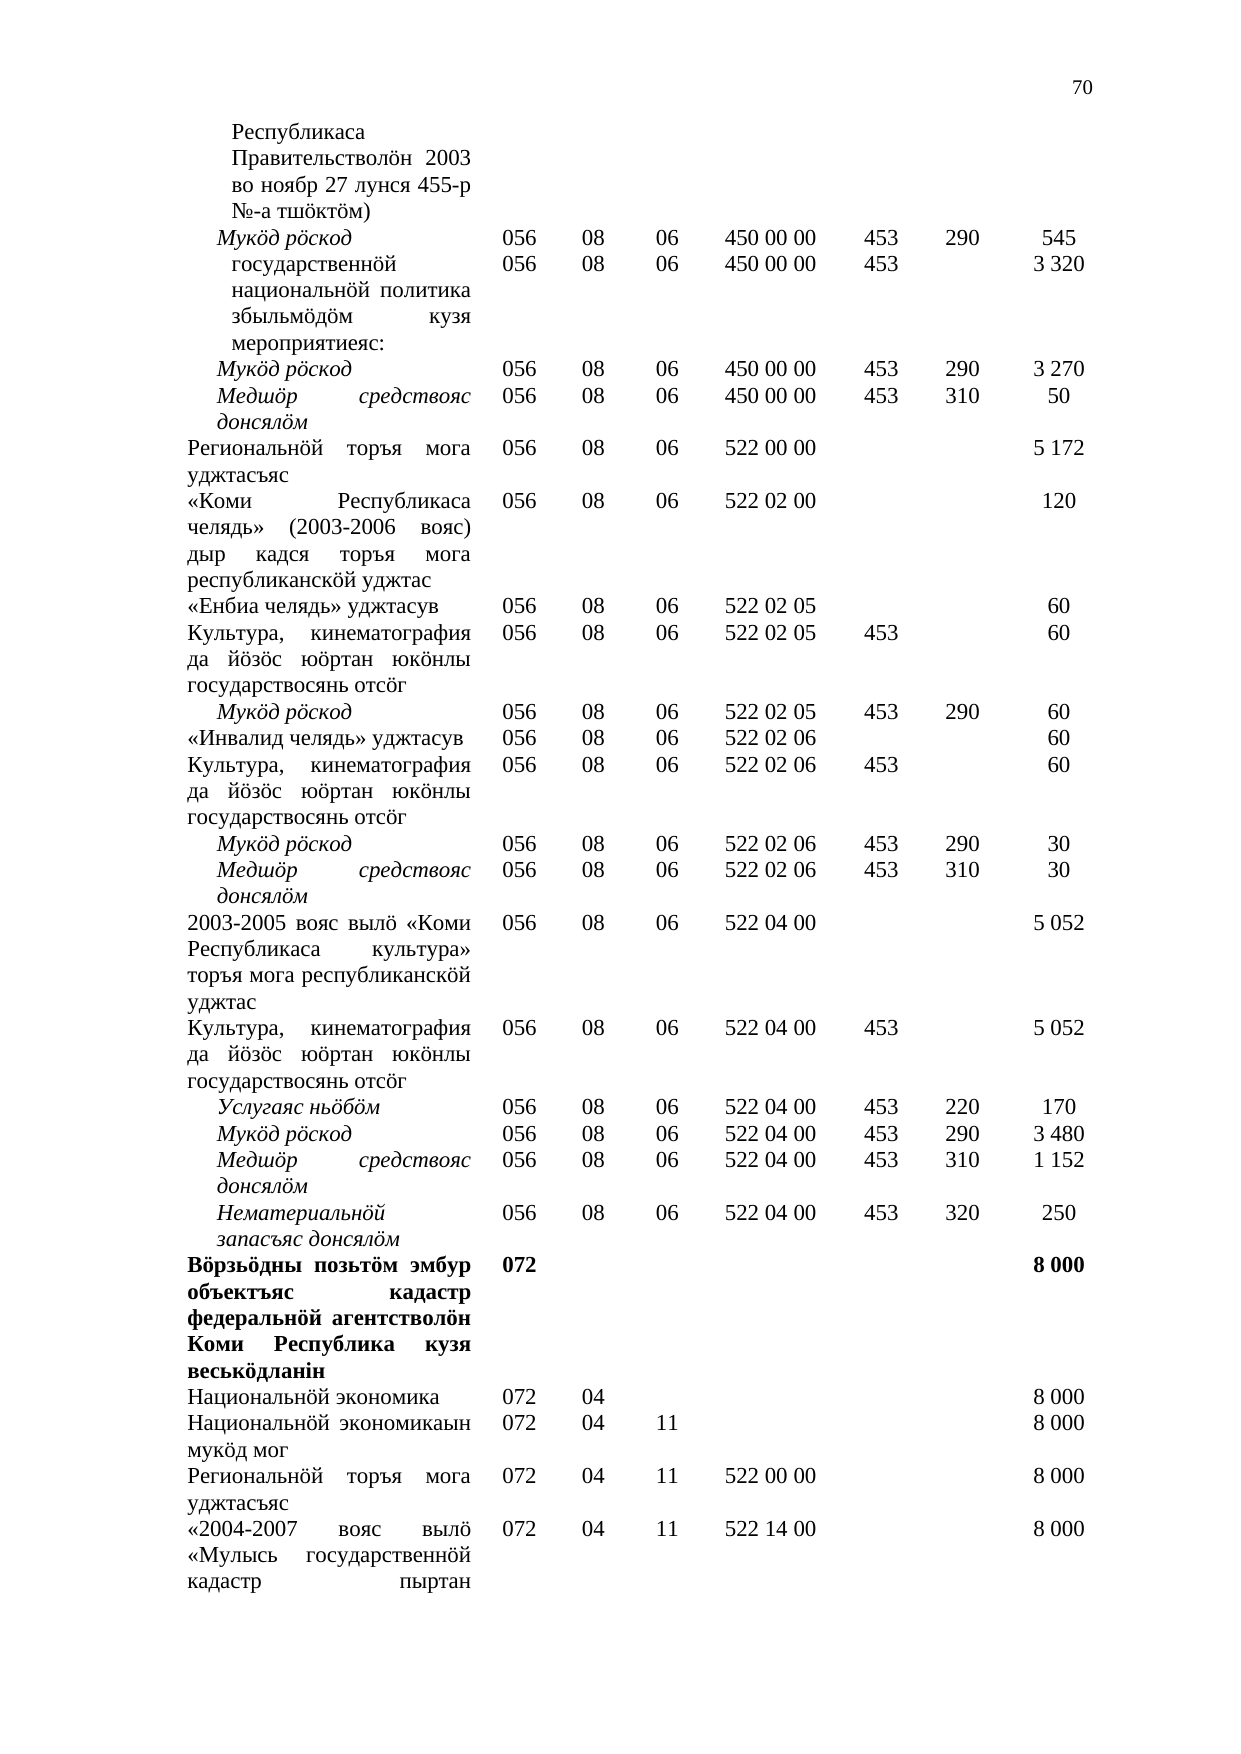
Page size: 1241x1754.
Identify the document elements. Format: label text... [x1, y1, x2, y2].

table_cell [704, 1410, 837, 1462]
table_cell 08 [556, 355, 630, 382]
table_cell 08 [556, 487, 630, 592]
table_cell [925, 1383, 999, 1409]
table_cell 290 [925, 355, 999, 382]
table_cell 06 [630, 250, 704, 355]
table_cell 056 [482, 1014, 556, 1093]
table_cell «Инвалид челядь» уджтасув [176, 724, 482, 751]
table_cell [925, 1515, 999, 1594]
table_cell 290 [925, 1120, 999, 1146]
table_cell [630, 1383, 704, 1409]
table_cell Региональнöй торъя мога уджтасъяс [176, 1462, 482, 1515]
table_cell 522 04 00 [704, 1120, 837, 1146]
table_cell 056 [482, 909, 556, 1014]
table_cell 453 [837, 224, 925, 250]
table_cell 522 04 00 [704, 1146, 837, 1199]
table_cell [925, 250, 999, 355]
table_cell 310 [925, 856, 999, 909]
table_cell 30 [999, 856, 1118, 909]
table_cell [837, 487, 925, 592]
table_cell 08 [556, 224, 630, 250]
table_cell [704, 1251, 837, 1383]
table_cell [837, 909, 925, 1014]
table_cell [837, 593, 925, 619]
table_cell 06 [630, 830, 704, 856]
table_cell [925, 1251, 999, 1383]
table_cell 522 00 00 [704, 1462, 837, 1515]
table_cell 08 [556, 1199, 630, 1251]
table_cell 056 [482, 1120, 556, 1146]
table_cell 056 [482, 1093, 556, 1119]
table_cell 3 480 [999, 1120, 1118, 1146]
table_cell 120 [999, 487, 1118, 592]
table_cell 056 [482, 619, 556, 698]
table_cell [837, 724, 925, 751]
table_cell 3 270 [999, 355, 1118, 382]
table_cell Национальнöй экономика [176, 1383, 482, 1409]
table_cell 545 [999, 224, 1118, 250]
table_cell 056 [482, 1146, 556, 1199]
table_cell 450 00 00 [704, 250, 837, 355]
table_cell 056 [482, 487, 556, 592]
table_cell Услугаяс ньöбöм [176, 1093, 482, 1119]
table_cell [925, 1462, 999, 1515]
table_cell 072 [482, 1462, 556, 1515]
table_cell 06 [630, 487, 704, 592]
table_cell [704, 118, 837, 223]
table_cell «2004-2007 вояс вылö «Мулысь государственнöй кадастр пыртан [176, 1515, 482, 1594]
table_cell 522 02 00 [704, 487, 837, 592]
table_cell 320 [925, 1199, 999, 1251]
table_cell [925, 1014, 999, 1093]
table_cell 8 000 [999, 1515, 1118, 1594]
table_cell 08 [556, 1146, 630, 1199]
table_cell [925, 118, 999, 223]
table_cell [999, 118, 1118, 223]
table_cell Мукöд рöскод [176, 1120, 482, 1146]
table_cell 453 [837, 619, 925, 698]
table_cell [925, 1410, 999, 1462]
table_cell 06 [630, 1146, 704, 1199]
table_cell [837, 1462, 925, 1515]
table_cell 072 [482, 1251, 556, 1383]
table_cell 5 052 [999, 1014, 1118, 1093]
table_cell 450 00 00 [704, 382, 837, 434]
table_cell 522 14 00 [704, 1515, 837, 1594]
table_cell 30 [999, 830, 1118, 856]
table_cell 04 [556, 1410, 630, 1462]
table_cell 453 [837, 1120, 925, 1146]
table_cell 453 [837, 1146, 925, 1199]
table_cell 04 [556, 1515, 630, 1594]
table_cell государственнöй национальнöй политика збыльмöдöм кузя мероприятиеяс: [176, 250, 482, 355]
table_cell 056 [482, 830, 556, 856]
table_cell 60 [999, 724, 1118, 751]
table_cell 50 [999, 382, 1118, 434]
table_cell 60 [999, 751, 1118, 830]
table_cell 450 00 00 [704, 355, 837, 382]
table_cell 522 04 00 [704, 1014, 837, 1093]
table_cell [704, 1383, 837, 1409]
table_cell 522 02 06 [704, 751, 837, 830]
table_cell 290 [925, 698, 999, 724]
table_cell 310 [925, 382, 999, 434]
table_cell [556, 118, 630, 223]
table_cell [837, 1251, 925, 1383]
table_cell «Коми Республикаса челядь» (2003-2006 вояс) дыр кадся торъя мога республиканскöй уджтас [176, 487, 482, 592]
table_cell 056 [482, 224, 556, 250]
table_cell 08 [556, 1014, 630, 1093]
table_cell 08 [556, 619, 630, 698]
table_cell 072 [482, 1410, 556, 1462]
table_cell 056 [482, 382, 556, 434]
table_cell 08 [556, 751, 630, 830]
table_cell 08 [556, 909, 630, 1014]
table_cell 056 [482, 355, 556, 382]
table_cell 453 [837, 382, 925, 434]
table_cell [837, 1383, 925, 1409]
table_cell 250 [999, 1199, 1118, 1251]
table_cell [925, 909, 999, 1014]
table_cell 06 [630, 1014, 704, 1093]
table_cell 3 320 [999, 250, 1118, 355]
table_cell 522 02 06 [704, 830, 837, 856]
table_cell 2003-2005 вояс вылö «Коми Республикаса культура» торъя мога республиканскöй уджтас [176, 909, 482, 1014]
table_cell [925, 593, 999, 619]
table_cell Медшöр средствояс донсялöм [176, 856, 482, 909]
table_cell 06 [630, 593, 704, 619]
table_cell 06 [630, 1199, 704, 1251]
table_cell 08 [556, 434, 630, 487]
table_cell 8 000 [999, 1410, 1118, 1462]
table_cell [837, 1410, 925, 1462]
table_cell [837, 1515, 925, 1594]
table_cell 06 [630, 434, 704, 487]
table_cell 06 [630, 1120, 704, 1146]
table_cell Медшöр средствояс донсялöм [176, 1146, 482, 1199]
table_cell 453 [837, 1014, 925, 1093]
table_cell 056 [482, 434, 556, 487]
table_cell 522 02 06 [704, 856, 837, 909]
table_cell 8 000 [999, 1462, 1118, 1515]
table_cell 06 [630, 724, 704, 751]
table_cell Национальнöй экономикаын мукöд мог [176, 1410, 482, 1462]
table_cell 06 [630, 909, 704, 1014]
table_cell 11 [630, 1410, 704, 1462]
table_cell 056 [482, 724, 556, 751]
table_cell [925, 434, 999, 487]
table_cell 522 04 00 [704, 1199, 837, 1251]
table_cell 453 [837, 751, 925, 830]
table_cell 06 [630, 619, 704, 698]
table_cell 522 04 00 [704, 909, 837, 1014]
table_cell 08 [556, 1120, 630, 1146]
table_cell 60 [999, 593, 1118, 619]
table_cell 072 [482, 1515, 556, 1594]
table_cell 08 [556, 1093, 630, 1119]
table_cell [925, 724, 999, 751]
table_cell 08 [556, 250, 630, 355]
table_cell 450 00 00 [704, 224, 837, 250]
table_cell 290 [925, 830, 999, 856]
table_cell 06 [630, 698, 704, 724]
table_cell Нематериальнöй запасъяс донсялöм [176, 1199, 482, 1251]
table_cell 522 02 05 [704, 698, 837, 724]
table_cell [556, 1251, 630, 1383]
table_cell [837, 434, 925, 487]
table_cell [925, 487, 999, 592]
table_cell Мукöд рöскод [176, 830, 482, 856]
table_cell «Енбиа челядь» уджтасув [176, 593, 482, 619]
table_cell 06 [630, 224, 704, 250]
table_cell Мукöд рöскод [176, 698, 482, 724]
table_cell 453 [837, 1093, 925, 1119]
table_cell 11 [630, 1515, 704, 1594]
table_cell 60 [999, 698, 1118, 724]
table_cell [837, 118, 925, 223]
table_cell 08 [556, 382, 630, 434]
table_cell 453 [837, 698, 925, 724]
table_cell 220 [925, 1093, 999, 1119]
table_cell 056 [482, 593, 556, 619]
table_cell 522 00 00 [704, 434, 837, 487]
table_cell 06 [630, 382, 704, 434]
table_cell 522 04 00 [704, 1093, 837, 1119]
table_cell Вöрзьöдны позьтöм эмбур объектъяс кадастр федеральнöй агентстволöн Коми Республика кузя веськöдланiн [176, 1251, 482, 1383]
table_cell 056 [482, 856, 556, 909]
table_cell 08 [556, 593, 630, 619]
table_cell 08 [556, 698, 630, 724]
table_cell 06 [630, 355, 704, 382]
table_cell 06 [630, 856, 704, 909]
table_cell 8 000 [999, 1383, 1118, 1409]
table_cell 11 [630, 1462, 704, 1515]
table_cell 04 [556, 1462, 630, 1515]
table_cell 08 [556, 724, 630, 751]
table_cell 06 [630, 751, 704, 830]
table_cell 06 [630, 1093, 704, 1119]
table_cell 08 [556, 830, 630, 856]
table_cell 056 [482, 250, 556, 355]
table_cell Республикаса Правительстволöн 2003 во ноябр 27 лунся 455-р №-а тшöктöм) [176, 118, 482, 223]
table_cell 08 [556, 856, 630, 909]
table_cell 522 02 06 [704, 724, 837, 751]
table_cell 04 [556, 1383, 630, 1409]
table_cell Культура, кинематография да йöзöс юöртан юкöнлы государствосянь отсöг [176, 1014, 482, 1093]
table_cell 453 [837, 856, 925, 909]
table_cell 170 [999, 1093, 1118, 1119]
table_cell 522 02 05 [704, 619, 837, 698]
table_cell 5 052 [999, 909, 1118, 1014]
table_cell 072 [482, 1383, 556, 1409]
table_cell Культура, кинематография да йöзöс юöртан юкöнлы государствосянь отсöг [176, 619, 482, 698]
table_cell Мукöд рöскод [176, 355, 482, 382]
table_cell [925, 619, 999, 698]
table_cell 522 02 05 [704, 593, 837, 619]
table_cell [630, 118, 704, 223]
table_cell 5 172 [999, 434, 1118, 487]
table_cell Медшöр средствояс донсялöм [176, 382, 482, 434]
table_cell 453 [837, 355, 925, 382]
table_cell 453 [837, 250, 925, 355]
table_cell [482, 118, 556, 223]
table_cell 453 [837, 1199, 925, 1251]
table_cell 8 000 [999, 1251, 1118, 1383]
table_cell [925, 751, 999, 830]
table_cell 453 [837, 830, 925, 856]
table_cell 056 [482, 1199, 556, 1251]
table_cell 056 [482, 698, 556, 724]
table_cell 60 [999, 619, 1118, 698]
table_cell Мукöд рöскод [176, 224, 482, 250]
table_cell 1 152 [999, 1146, 1118, 1199]
table_cell [630, 1251, 704, 1383]
table_cell Региональнöй торъя мога уджтасъяс [176, 434, 482, 487]
table_cell Культура, кинематография да йöзöс юöртан юкöнлы государствосянь отсöг [176, 751, 482, 830]
table_cell 290 [925, 224, 999, 250]
table_cell 310 [925, 1146, 999, 1199]
table_cell 056 [482, 751, 556, 830]
